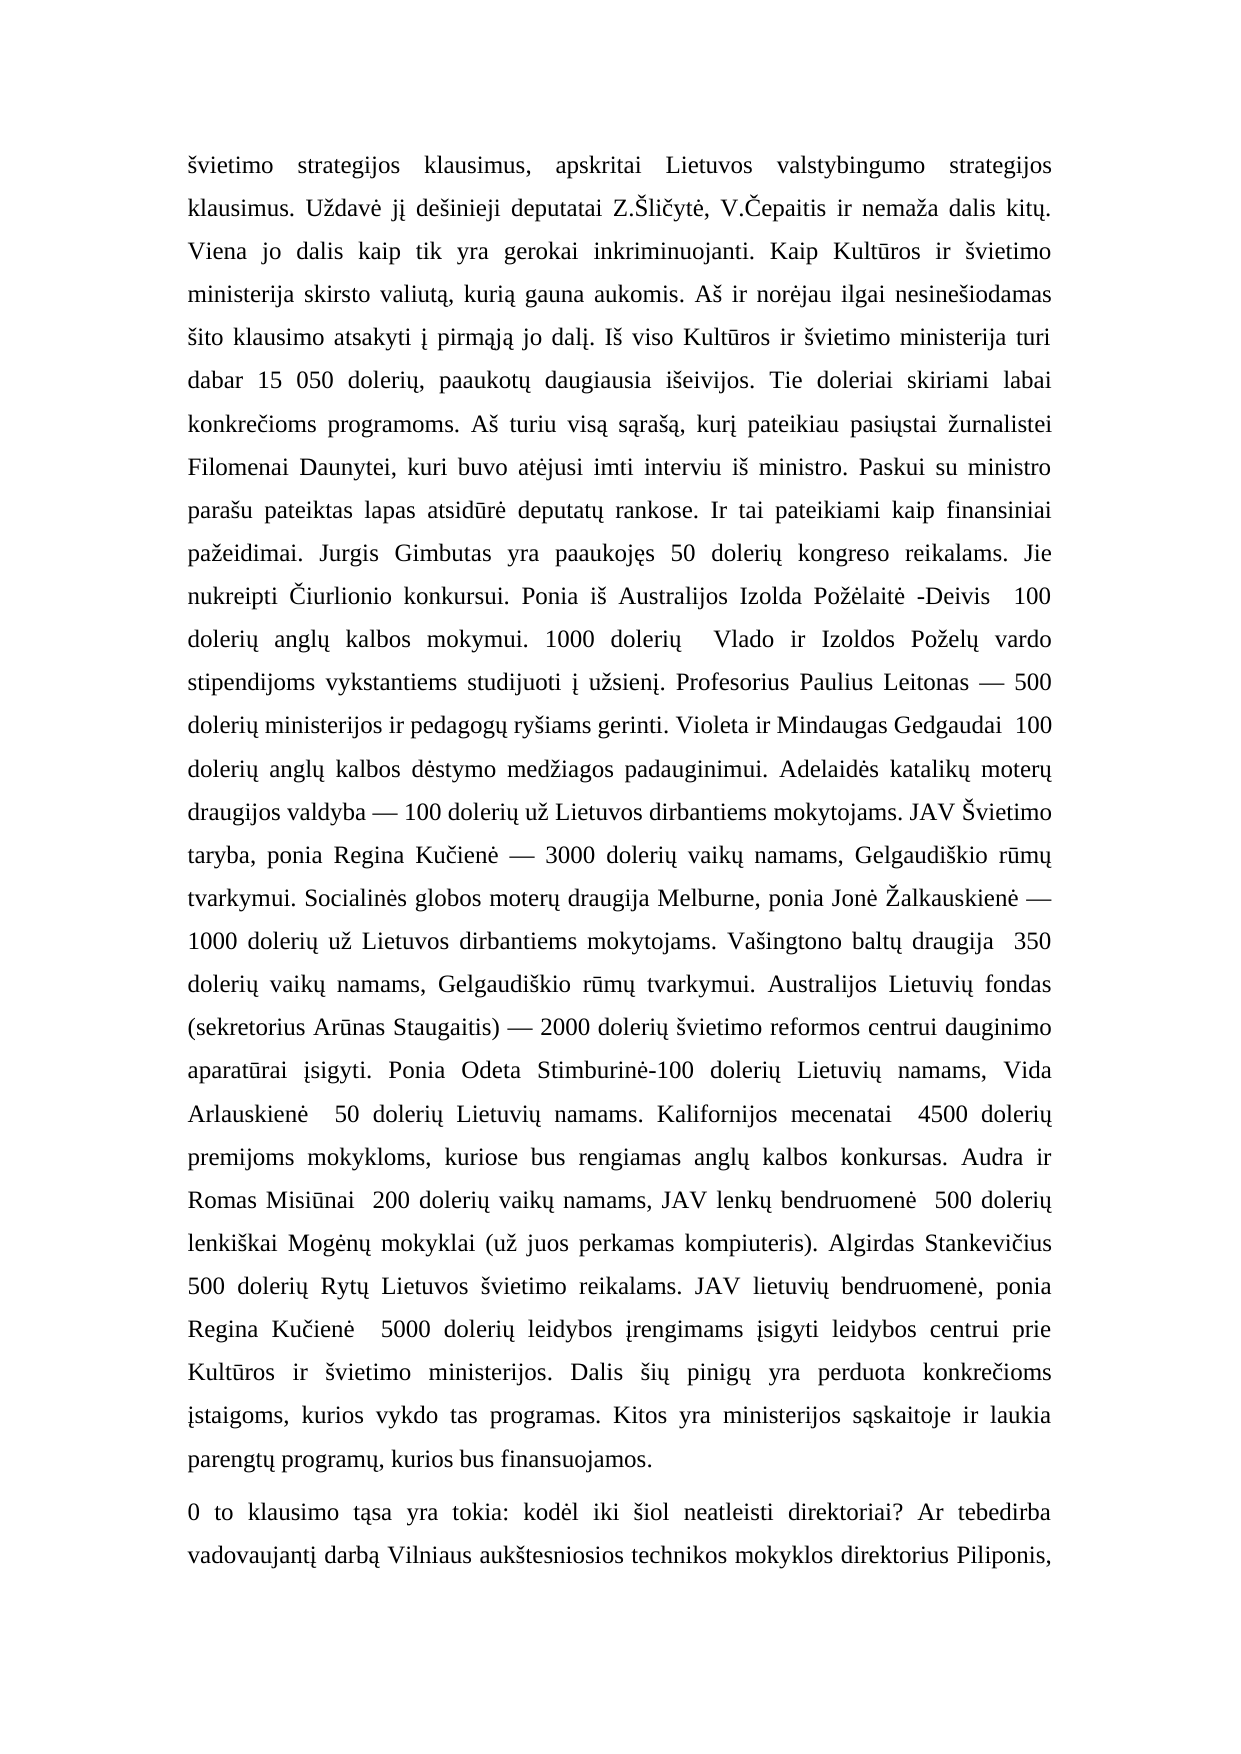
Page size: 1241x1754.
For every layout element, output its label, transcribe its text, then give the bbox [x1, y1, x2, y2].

text 0 to klausimo tąsa yra tokia: kodėl iki šiol neatleisti direktoriai? Ar tebedirba vadovaujantį darbą Vilniaus aukštesniosios technikos mokyklos direktorius Piliponis, [187, 1497, 1053, 1569]
text švietimo strategijos klausimus, apskritai Lietuvos valstybingumo strategijos klausimus. Uždavė jį dešinieji deputatai Z.Šličytė, V.Čepaitis ir nemaža dalis kitų. Viena jo dalis kaip tik yra gerokai inkriminuojanti. Kaip Kultūros ir švietimo ministerija skirsto valiutą, kurią gauna aukomis. Aš ir norėjau ilgai nesinešiodamas šito klausimo atsakyti į pirmąją jo dalį. Iš viso Kultūros ir švietimo ministerija turi dabar 15 050 dolerių, paaukotų daugiausia išeivijos. Tie doleriai skiriami labai konkrečioms programoms. Aš turiu visą sąrašą, kurį pateikiau pasiųstai žurnalistei Filomenai Daunytei, kuri buvo atėjusi imti interviu iš ministro. Paskui su ministro parašu pateiktas lapas atsidūrė deputatų rankose. Ir tai pateikiami kaip finansiniai pažeidimai. Jurgis Gimbutas yra paaukojęs 50 dolerių kongreso reikalams. Jie nukreipti Čiurlionio konkursui. Ponia iš Australijos Izolda Požėlaitė -Deivis 100 dolerių anglų kalbos mokymui. 1000 dolerių Vlado ir Izoldos Poželų vardo stipendijoms vykstantiems studijuoti į užsienį. Profesorius Paulius Leitonas — 500 dolerių ministerijos ir pedagogų ryšiams gerinti. Violeta ir Mindaugas Gedgaudai 100 dolerių anglų kalbos dėstymo medžiagos padauginimui. Adelaidės katalikų moterų draugijos valdyba — 100 dolerių už Lietuvos dirbantiems mokytojams. JAV Švietimo taryba, ponia Regina Kučienė — 3000 dolerių vaikų namams, Gelgaudiškio rūmų tvarkymui. Socialinės globos moterų draugija Melburne, ponia Jonė Žalkauskienė — 1000 dolerių už Lietuvos dirbantiems mokytojams. Vašingtono baltų draugija 350 dolerių vaikų namams, Gelgaudiškio rūmų tvarkymui. Australijos Lietuvių fondas (sekretorius Arūnas Staugaitis) — 2000 dolerių švietimo reformos centrui dauginimo aparatūrai įsigyti. Ponia Odeta Stimburinė-100 dolerių Lietuvių namams, Vida Arlauskienė 50 dolerių Lietuvių namams. Kalifornijos mecenatai 4500 dolerių premijoms mokykloms, kuriose bus rengiamas anglų kalbos konkursas. Audra ir Romas Misiūnai 200 dolerių vaikų namams, JAV lenkų bendruomenė 500 dolerių lenkiškai Mogėnų mokyklai (už juos perkamas kompiuteris). Algirdas Stankevičius 500 dolerių Rytų Lietuvos švietimo reikalams. JAV lietuvių bendruomenė, ponia Regina Kučienė 5000 dolerių leidybos įrengimams įsigyti leidybos centrui prie Kultūros ir švietimo ministerijos. Dalis šių pinigų yra perduota konkrečioms įstaigoms, kurios vykdo tas programas. Kitos yra ministerijos sąskaitoje ir laukia parengtų programų, kurios bus finansuojamos. [187, 150, 1053, 1472]
